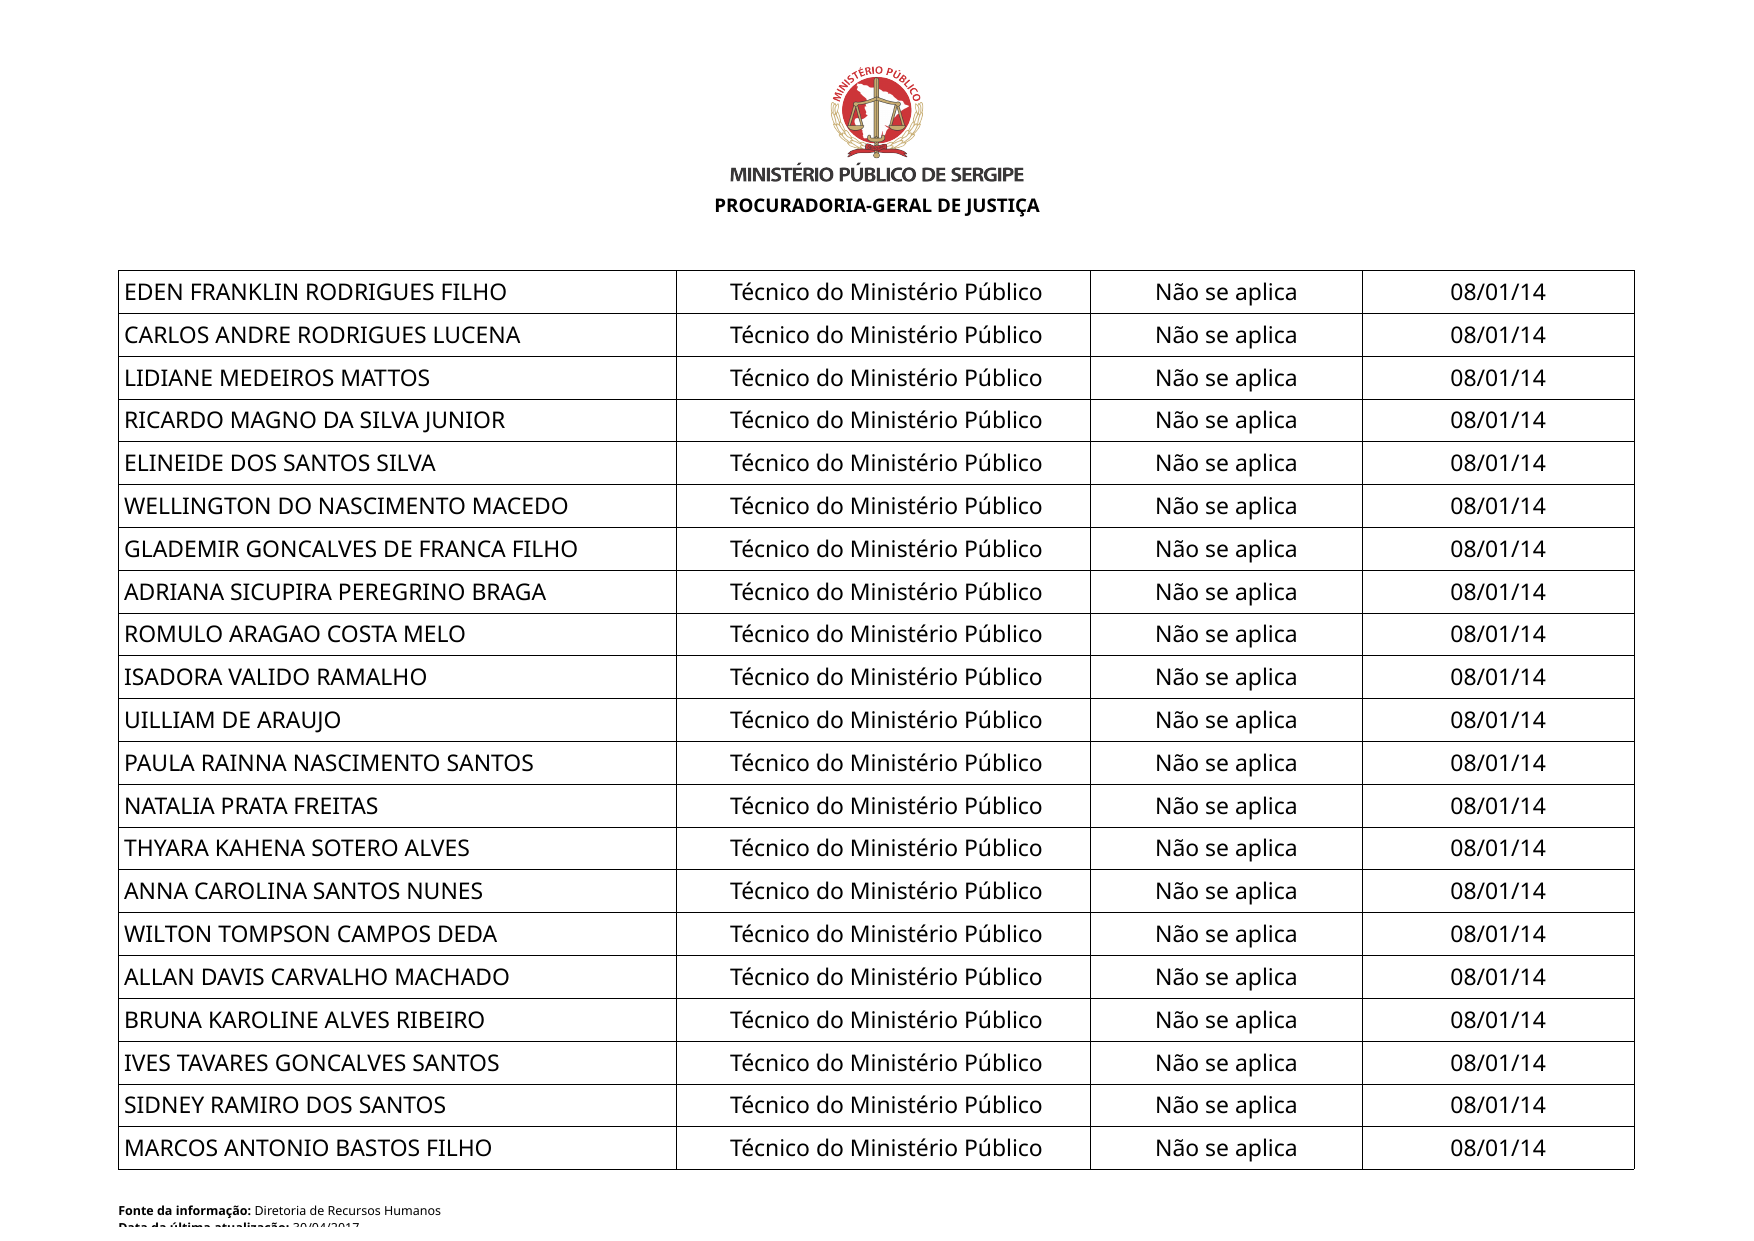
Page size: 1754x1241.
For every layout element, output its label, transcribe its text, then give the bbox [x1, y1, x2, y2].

table_cell Técnico do Ministério Público [677, 400, 1090, 441]
table_cell Não se aplica [1091, 528, 1362, 570]
table_cell Não se aplica [1091, 870, 1362, 912]
table_cell ISADORA VALIDO RAMALHO [119, 656, 676, 698]
table_cell Não se aplica [1091, 1127, 1362, 1169]
table_cell 08/01/14 [1363, 1042, 1634, 1083]
table_cell 08/01/14 [1363, 742, 1634, 784]
table_cell 08/01/14 [1363, 656, 1634, 698]
table_cell THYARA KAHENA SOTERO ALVES [119, 828, 676, 869]
table_cell Não se aplica [1091, 571, 1362, 612]
table_cell MARCOS ANTONIO BASTOS FILHO [119, 1127, 676, 1169]
table_cell 08/01/14 [1363, 1127, 1634, 1169]
picture [730, 66, 1024, 185]
table_cell Técnico do Ministério Público [677, 828, 1090, 869]
table_cell BRUNA KAROLINE ALVES RIBEIRO [119, 999, 676, 1041]
table_cell GLADEMIR GONCALVES DE FRANCA FILHO [119, 528, 676, 570]
table_cell Não se aplica [1091, 656, 1362, 698]
table_cell ADRIANA SICUPIRA PEREGRINO BRAGA [119, 571, 676, 612]
table_cell UILLIAM DE ARAUJO [119, 699, 676, 741]
table_cell 08/01/14 [1363, 828, 1634, 869]
table_cell Técnico do Ministério Público [677, 956, 1090, 998]
table_cell Não se aplica [1091, 699, 1362, 741]
table_cell Técnico do Ministério Público [677, 357, 1090, 398]
table_cell 08/01/14 [1363, 400, 1634, 441]
table_cell Técnico do Ministério Público [677, 699, 1090, 741]
table_cell Técnico do Ministério Público [677, 870, 1090, 912]
table_cell 08/01/14 [1363, 485, 1634, 527]
table_cell Técnico do Ministério Público [677, 742, 1090, 784]
table_cell Técnico do Ministério Público [677, 1127, 1090, 1169]
table_cell 08/01/14 [1363, 785, 1634, 827]
table_cell WELLINGTON DO NASCIMENTO MACEDO [119, 485, 676, 527]
table_cell PAULA RAINNA NASCIMENTO SANTOS [119, 742, 676, 784]
table_cell 08/01/14 [1363, 870, 1634, 912]
table_cell Técnico do Ministério Público [677, 614, 1090, 655]
table_cell Não se aplica [1091, 828, 1362, 869]
table_cell Técnico do Ministério Público [677, 442, 1090, 484]
table_cell Técnico do Ministério Público [677, 528, 1090, 570]
table_cell Técnico do Ministério Público [677, 999, 1090, 1041]
table_cell ANNA CAROLINA SANTOS NUNES [119, 870, 676, 912]
table_cell Não se aplica [1091, 999, 1362, 1041]
table_cell 08/01/14 [1363, 314, 1634, 356]
table_cell Técnico do Ministério Público [677, 271, 1090, 313]
table_cell Não se aplica [1091, 785, 1362, 827]
table_cell 08/01/14 [1363, 913, 1634, 955]
table_cell Não se aplica [1091, 357, 1362, 398]
table_cell EDEN FRANKLIN RODRIGUES FILHO [119, 271, 676, 313]
table_cell CARLOS ANDRE RODRIGUES LUCENA [119, 314, 676, 356]
table_cell RICARDO MAGNO DA SILVA JUNIOR [119, 400, 676, 441]
table_cell Técnico do Ministério Público [677, 1085, 1090, 1126]
table_cell Técnico do Ministério Público [677, 785, 1090, 827]
table_cell Não se aplica [1091, 956, 1362, 998]
table_cell NATALIA PRATA FREITAS [119, 785, 676, 827]
table_cell 08/01/14 [1363, 442, 1634, 484]
table_cell Não se aplica [1091, 442, 1362, 484]
table_cell Não se aplica [1091, 400, 1362, 441]
table_cell Não se aplica [1091, 742, 1362, 784]
table_cell ROMULO ARAGAO COSTA MELO [119, 614, 676, 655]
table_cell ELINEIDE DOS SANTOS SILVA [119, 442, 676, 484]
table_cell 08/01/14 [1363, 571, 1634, 612]
table_cell Não se aplica [1091, 614, 1362, 655]
table_cell 08/01/14 [1363, 999, 1634, 1041]
table_cell Não se aplica [1091, 485, 1362, 527]
table_cell SIDNEY RAMIRO DOS SANTOS [119, 1085, 676, 1126]
table_cell 08/01/14 [1363, 357, 1634, 398]
table_cell Técnico do Ministério Público [677, 1042, 1090, 1083]
table_cell Não se aplica [1091, 271, 1362, 313]
table_cell Técnico do Ministério Público [677, 314, 1090, 356]
table_cell Não se aplica [1091, 1085, 1362, 1126]
table_cell Técnico do Ministério Público [677, 656, 1090, 698]
table_cell 08/01/14 [1363, 271, 1634, 313]
table_cell Não se aplica [1091, 1042, 1362, 1083]
table_cell Técnico do Ministério Público [677, 913, 1090, 955]
table_cell 08/01/14 [1363, 528, 1634, 570]
table_cell Técnico do Ministério Público [677, 571, 1090, 612]
table_cell IVES TAVARES GONCALVES SANTOS [119, 1042, 676, 1083]
table_cell 08/01/14 [1363, 699, 1634, 741]
table_cell 08/01/14 [1363, 1085, 1634, 1126]
table_cell LIDIANE MEDEIROS MATTOS [119, 357, 676, 398]
table_cell 08/01/14 [1363, 614, 1634, 655]
table_cell 08/01/14 [1363, 956, 1634, 998]
table_cell Técnico do Ministério Público [677, 485, 1090, 527]
table_cell WILTON TOMPSON CAMPOS DEDA [119, 913, 676, 955]
table_cell ALLAN DAVIS CARVALHO MACHADO [119, 956, 676, 998]
table_cell Não se aplica [1091, 314, 1362, 356]
table_cell Não se aplica [1091, 913, 1362, 955]
